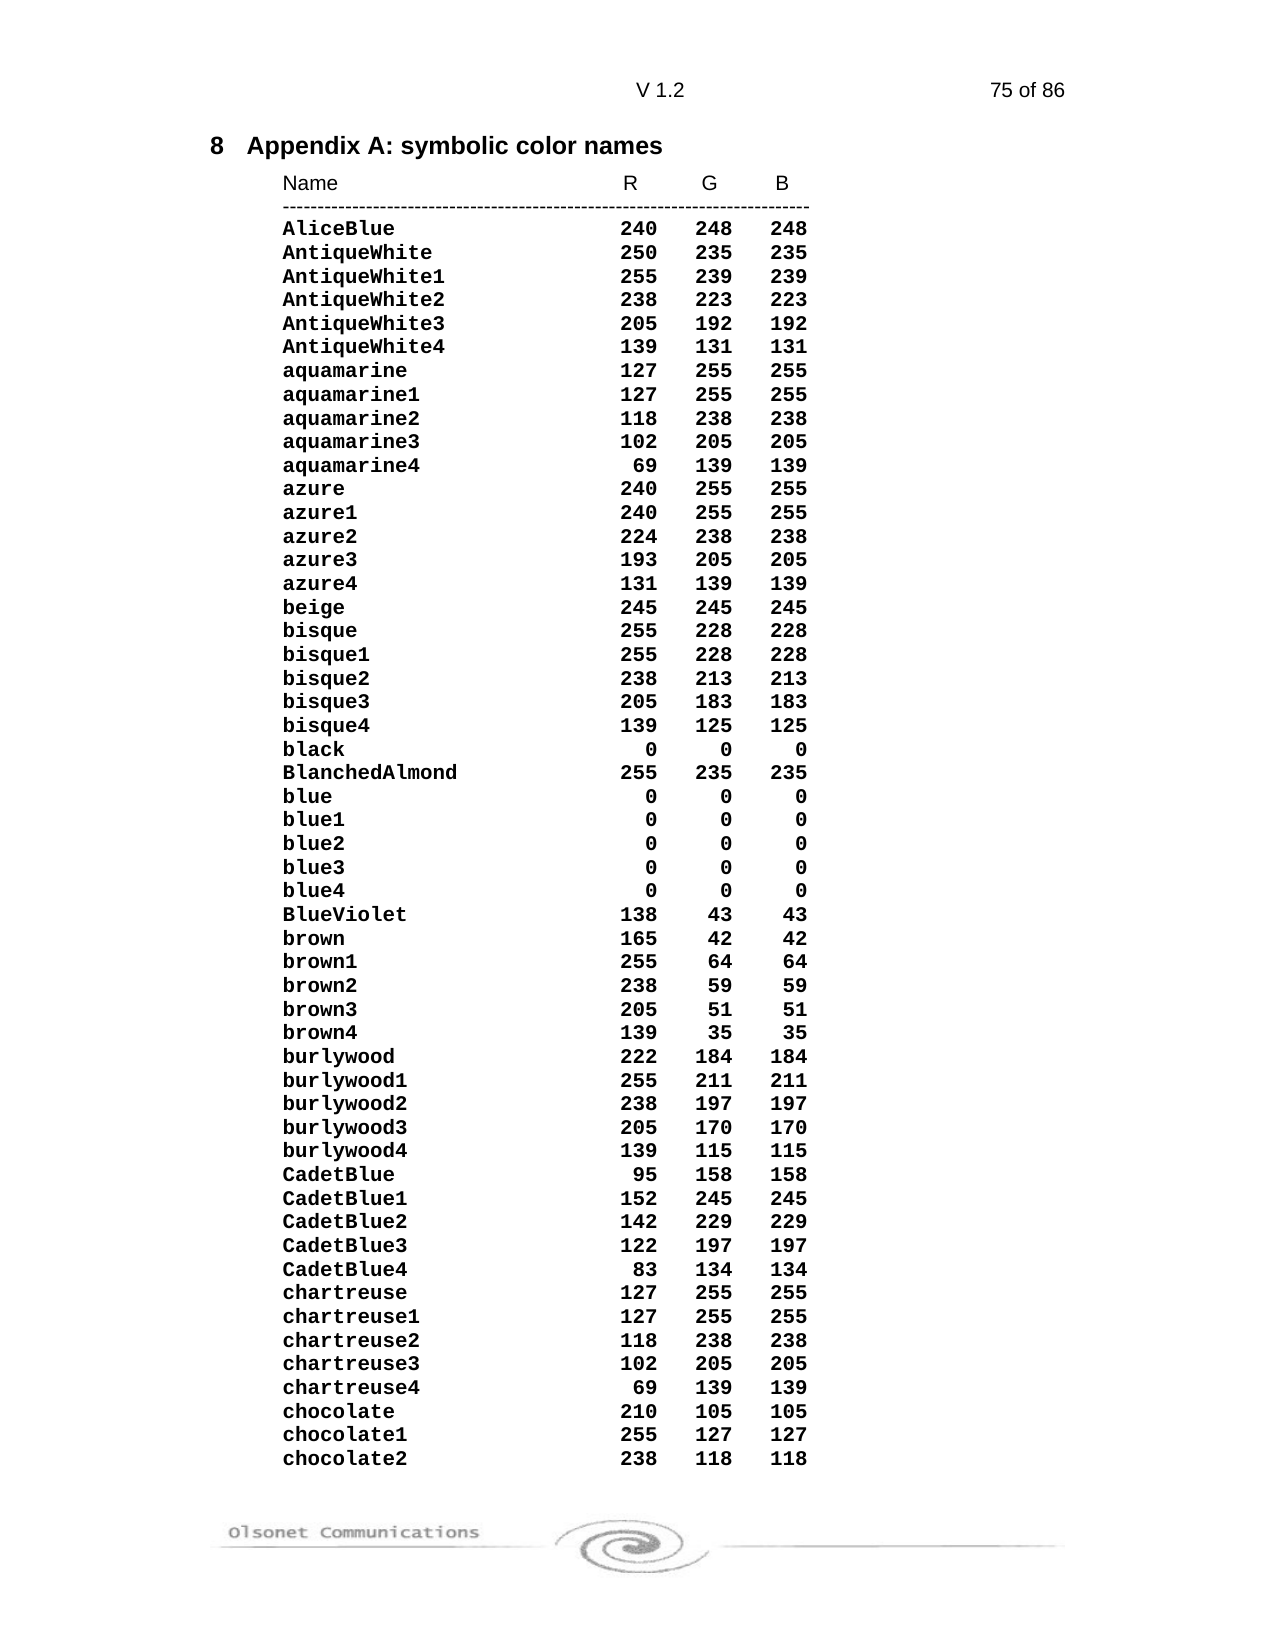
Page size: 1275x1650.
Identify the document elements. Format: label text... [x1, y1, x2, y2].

text brown2 238 59 59 [282, 975, 1065, 999]
text burlywood2 238 197 197 [282, 1093, 1065, 1117]
text azure1 240 255 255 [282, 502, 1065, 526]
text burlywood 222 184 184 [282, 1046, 1065, 1069]
text CadetBlue3 122 197 197 [282, 1235, 1065, 1259]
text CadetBlue1 152 245 245 [282, 1188, 1065, 1211]
text blue4 0 0 0 [282, 880, 1065, 904]
text AntiqueWhite3 205 192 192 [282, 313, 1065, 337]
text blue2 0 0 0 [282, 833, 1065, 857]
text chocolate2 238 118 118 [282, 1448, 1065, 1472]
text azure3 193 205 205 [282, 549, 1065, 573]
text bisque 255 228 228 [282, 620, 1065, 644]
text brown3 205 51 51 [282, 999, 1065, 1022]
text CadetBlue2 142 229 229 [282, 1211, 1065, 1235]
text aquamarine 127 255 255 [282, 360, 1065, 384]
text AntiqueWhite1 255 239 239 [282, 266, 1065, 289]
text aquamarine2 118 238 238 [282, 407, 1065, 431]
text aquamarine4 69 139 139 [282, 455, 1065, 478]
text AntiqueWhite2 238 223 223 [282, 289, 1065, 313]
text beige 245 245 245 [282, 597, 1065, 620]
text chartreuse3 102 205 205 [282, 1353, 1065, 1377]
text brown4 139 35 35 [282, 1022, 1065, 1046]
text black 0 0 0 [282, 738, 1065, 762]
text chartreuse 127 255 255 [282, 1282, 1065, 1306]
text BlueViolet 138 43 43 [282, 904, 1065, 928]
text bisque4 139 125 125 [282, 715, 1065, 738]
text CadetBlue 95 158 158 [282, 1164, 1065, 1188]
text bisque2 238 213 213 [282, 668, 1065, 691]
text blue 0 0 0 [282, 786, 1065, 809]
text AntiqueWhite4 139 131 131 [282, 337, 1065, 360]
text AntiqueWhite 250 235 235 [282, 242, 1065, 266]
text Name R G B [282, 172, 1065, 195]
text brown 165 42 42 [282, 928, 1065, 951]
text bisque1 255 228 228 [282, 644, 1065, 668]
text burlywood3 205 170 170 [282, 1117, 1065, 1141]
text burlywood4 139 115 115 [282, 1141, 1065, 1164]
text BlanchedAlmond 255 235 235 [282, 762, 1065, 786]
text blue3 0 0 0 [282, 857, 1065, 880]
text chocolate 210 105 105 [282, 1401, 1065, 1424]
subtitle Appendix A: symbolic color names [210, 132, 1065, 160]
text azure2 224 238 238 [282, 526, 1065, 549]
text blue1 0 0 0 [282, 809, 1065, 833]
text burlywood1 255 211 211 [282, 1069, 1065, 1093]
picture [210, 1504, 1065, 1596]
text ---------------------------------------------------------------------------- [282, 195, 1065, 218]
text chartreuse2 118 238 238 [282, 1330, 1065, 1353]
text chocolate1 255 127 127 [282, 1424, 1065, 1448]
text bisque3 205 183 183 [282, 691, 1065, 715]
text aquamarine3 102 205 205 [282, 431, 1065, 455]
text chartreuse4 69 139 139 [282, 1377, 1065, 1401]
text azure 240 255 255 [282, 478, 1065, 502]
text aquamarine1 127 255 255 [282, 384, 1065, 407]
text AliceBlue 240 248 248 [282, 218, 1065, 242]
text CadetBlue4 83 134 134 [282, 1259, 1065, 1282]
text brown1 255 64 64 [282, 951, 1065, 975]
text chartreuse1 127 255 255 [282, 1306, 1065, 1330]
text azure4 131 139 139 [282, 573, 1065, 597]
